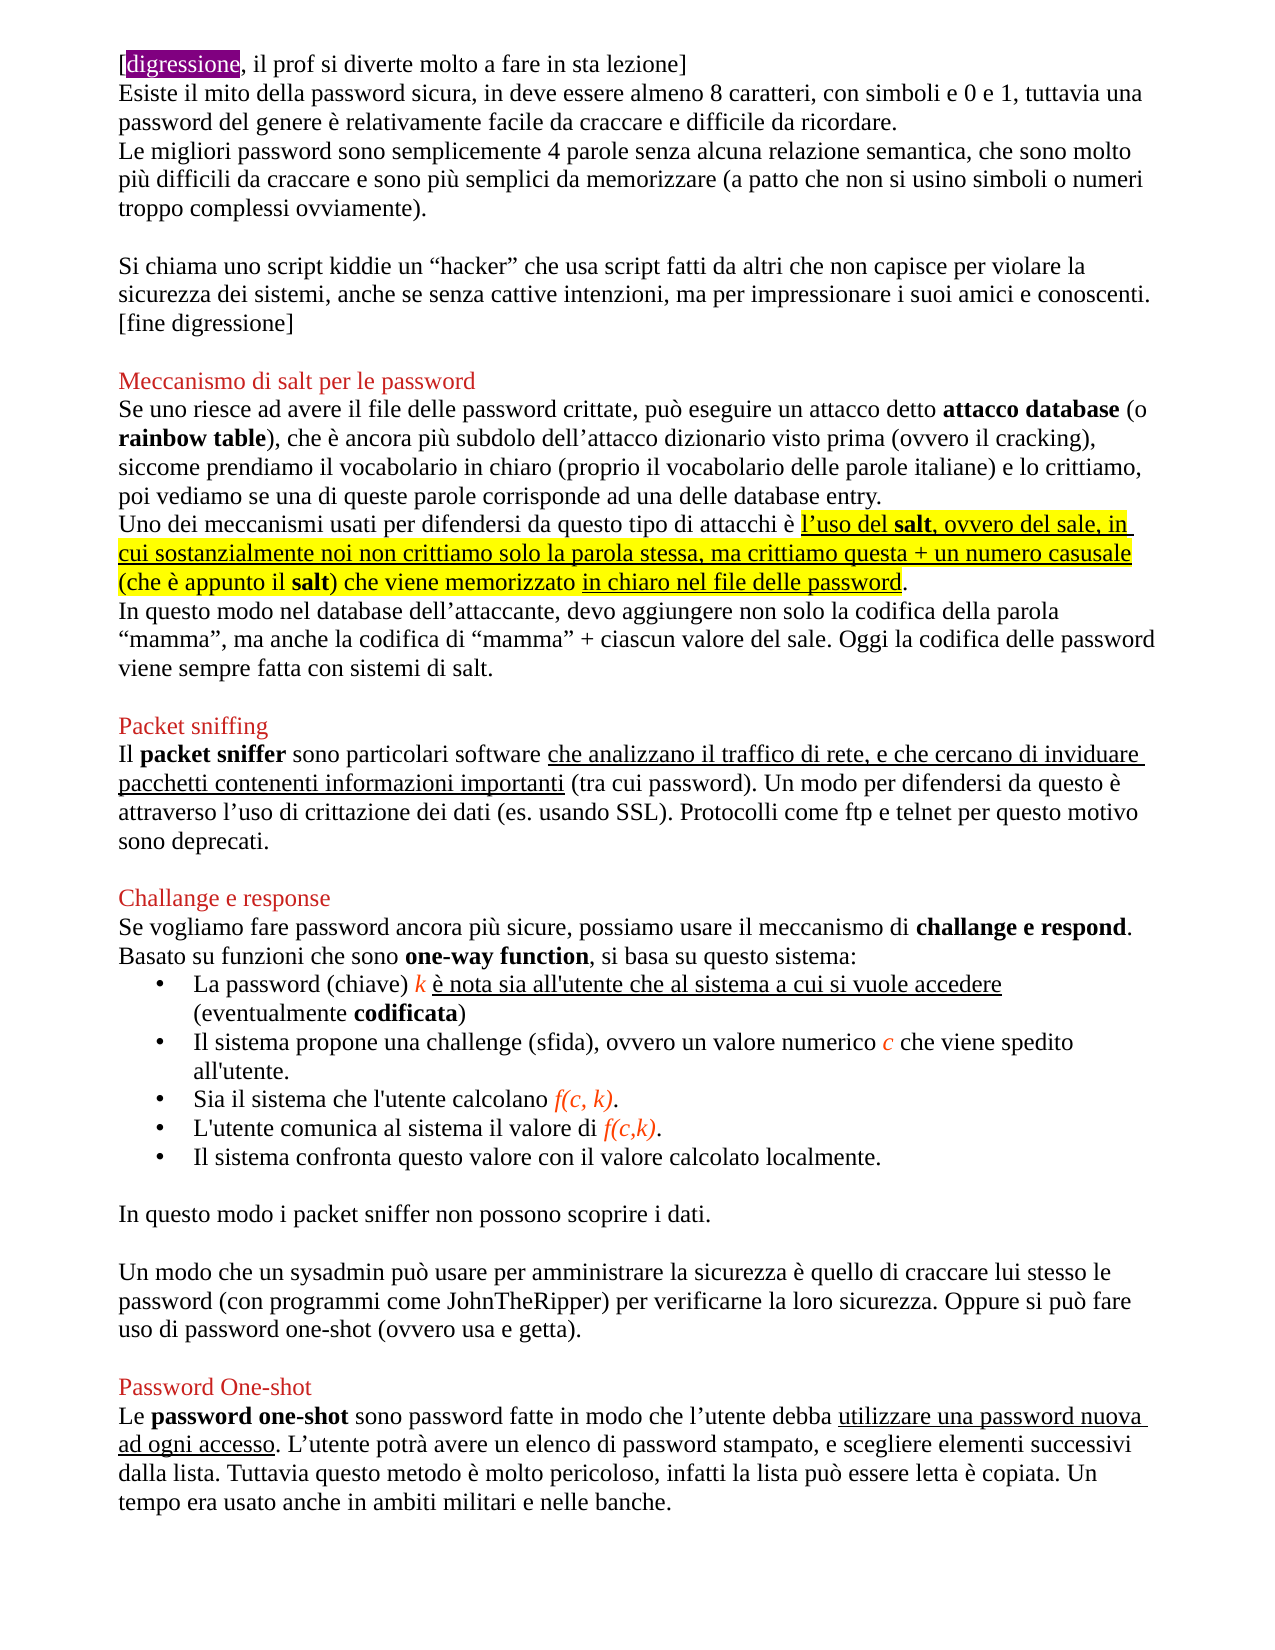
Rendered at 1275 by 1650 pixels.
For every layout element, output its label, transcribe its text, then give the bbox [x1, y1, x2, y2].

text Si chiama uno script kiddie un “hacker” che usa script fatti da altri che non capisce per violare la sicurezza dei sistemi, anche se senza cattive intenzioni, ma per impressionare i suoi amici e conoscenti. [118, 251, 1157, 308]
list L'utente comunica al sistema il valore di f(c,k). [156, 1113, 1157, 1142]
text [fine digressione] [118, 308, 1157, 337]
list La password (chiave) k è nota sia all'utente che al sistema a cui si vuole accedere (eventualmente codificata) [156, 969, 1157, 1027]
list Il sistema confronta questo valore con il valore calcolato localmente. [156, 1142, 1157, 1171]
list Sia il sistema che l'utente calcolano f(c, k). [156, 1084, 1157, 1113]
text [digressione, il prof si diverte molto a fare in sta lezione] [118, 49, 1157, 78]
text Challange e response [118, 883, 1157, 912]
text Il packet sniffer sono particolari software che analizzano il traffico di rete, e che cercano di inviduare pacchetti contenenti informazioni importanti (tra cui password). Un modo per difendersi da questo è attraverso l’uso di crittazione dei dati (es. usando SSL). Protocolli come ftp e telnet per questo motivo sono deprecati. [118, 739, 1157, 854]
text Uno dei meccanismi usati per difendersi da questo tipo di attacchi è l’uso del salt, ovvero del sale, in cui sostanzialmente noi non crittiamo solo la parola stessa, ma crittiamo questa + un numero casusale (che è appunto il salt) che viene memorizzato in chiaro nel file delle password. [118, 509, 1157, 596]
text Packet sniffing [118, 711, 1157, 739]
text Le migliori password sono semplicemente 4 parole senza alcuna relazione semantica, che sono molto più difficili da craccare e sono più semplici da memorizzare (a patto che non si usino simboli o numeri troppo complessi ovviamente). [118, 136, 1157, 222]
text Le password one-shot sono password fatte in modo che l’utente debba utilizzare una password nuova ad ogni accesso. L’utente potrà avere un elenco di password stampato, e scegliere elementi successivi dalla lista. Tuttavia questo metodo è molto pericoloso, infatti la lista può essere letta è copiata. Un tempo era usato anche in ambiti militari e nelle banche. [118, 1401, 1157, 1516]
text In questo modo nel database dell’attaccante, devo aggiungere non solo la codifica della parola “mamma”, ma anche la codifica di “mamma” + ciascun valore del sale. Oggi la codifica delle password viene sempre fatta con sistemi di salt. [118, 596, 1157, 682]
text In questo modo i packet sniffer non possono scoprire i dati. [118, 1199, 1157, 1228]
text Se vogliamo fare password ancora più sicure, possiamo usare il meccanismo di challange e respond. Basato su funzioni che sono one-way function, si basa su questo sistema: [118, 912, 1157, 969]
text Un modo che un sysadmin può usare per amministrare la sicurezza è quello di craccare lui stesso le password (con programmi come JohnTheRipper) per verificarne la loro sicurezza. Oppure si può fare uso di password one-shot (ovvero usa e getta). [118, 1257, 1157, 1343]
text Se uno riesce ad avere il file delle password crittate, può eseguire un attacco detto attacco database (o rainbow table), che è ancora più subdolo dell’attacco dizionario visto prima (ovvero il cracking), siccome prendiamo il vocabolario in chiaro (proprio il vocabolario delle parole italiane) e lo crittiamo, poi vediamo se una di queste parole corrisponde ad una delle database entry. [118, 394, 1157, 509]
text Password One-shot [118, 1372, 1157, 1401]
list Il sistema propone una challenge (sfida), ovvero un valore numerico c che viene spedito all'utente. [156, 1027, 1157, 1084]
text Esiste il mito della password sicura, in deve essere almeno 8 caratteri, con simboli e 0 e 1, tuttavia una password del genere è relativamente facile da craccare e difficile da ricordare. [118, 78, 1157, 136]
text Meccanismo di salt per le password [118, 366, 1157, 394]
